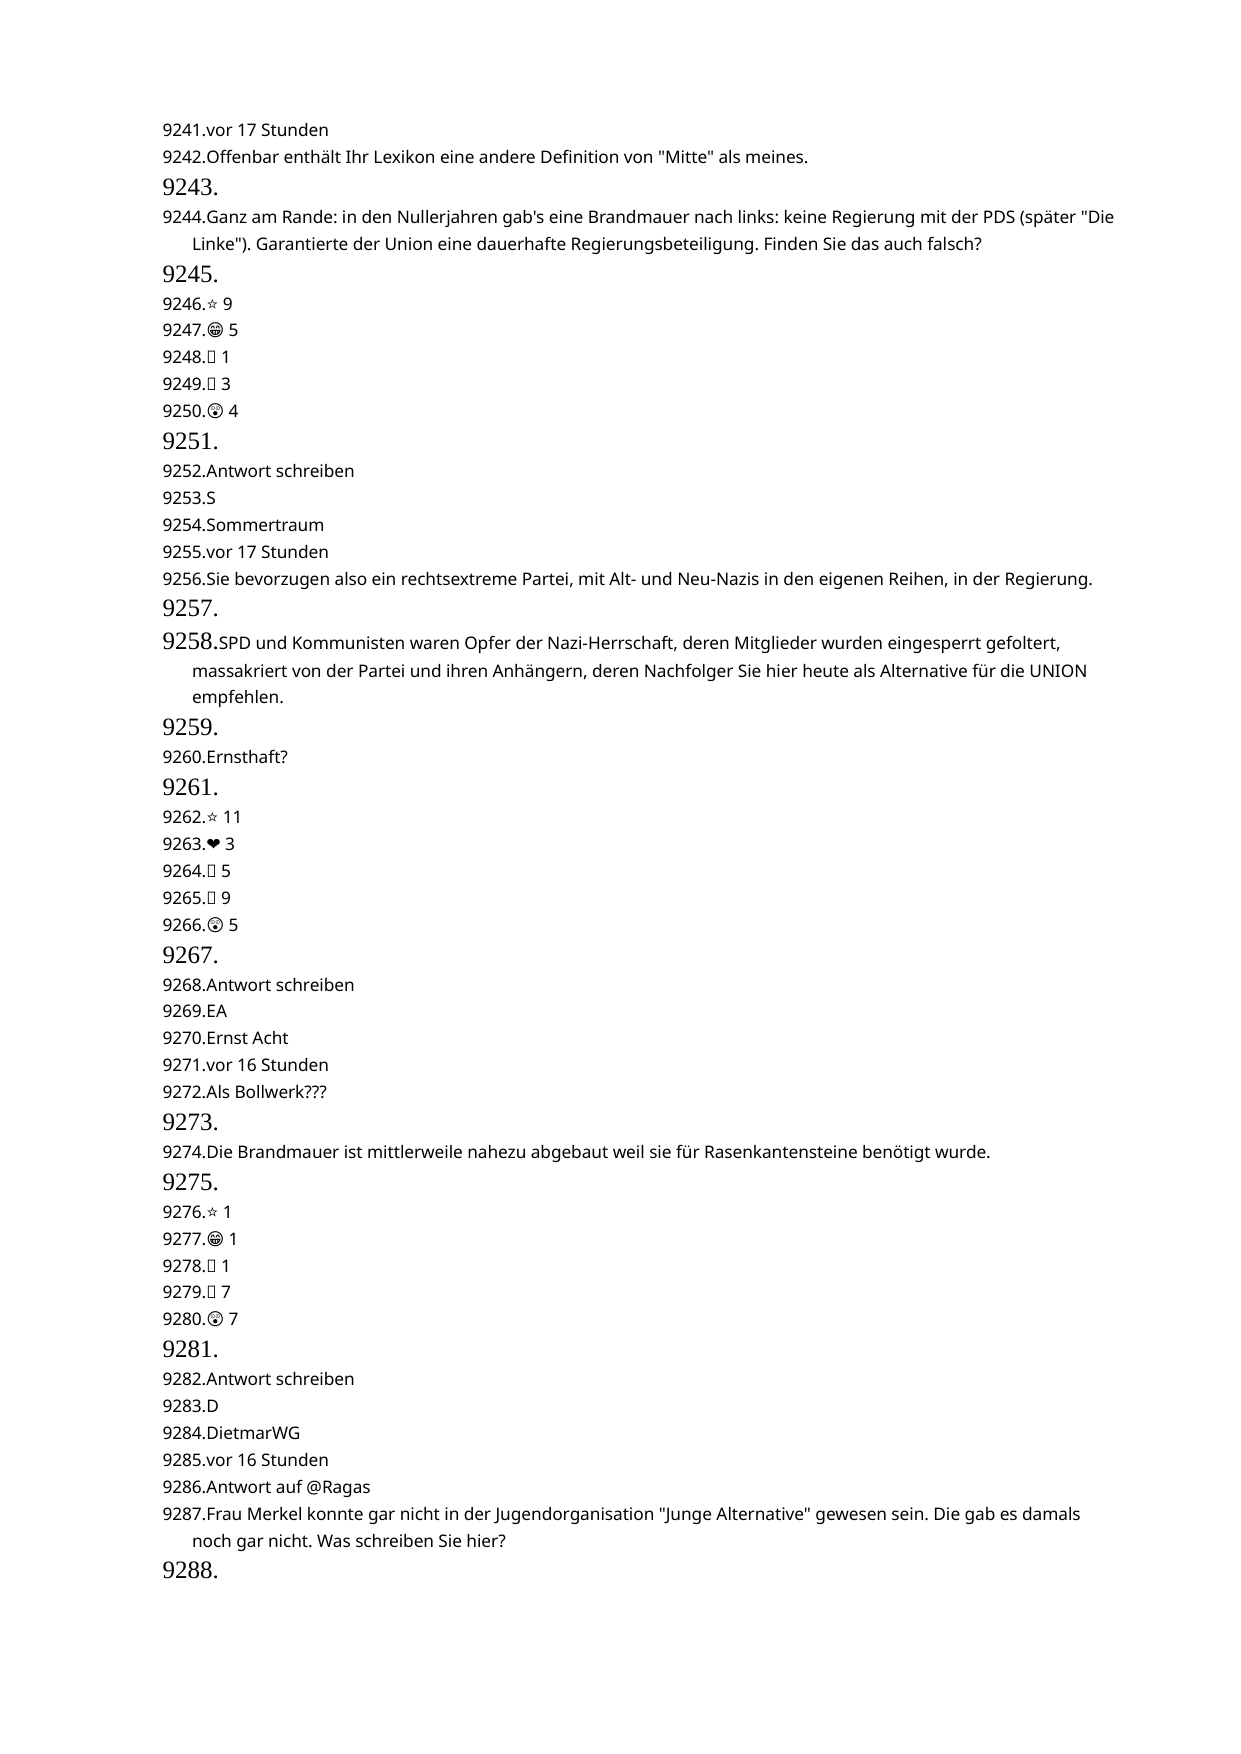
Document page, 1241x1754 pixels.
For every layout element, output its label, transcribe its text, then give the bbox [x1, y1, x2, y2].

list 🙁 1 [162, 345, 1122, 369]
list Ernst Acht [162, 1026, 1122, 1050]
list 🤨 3 [162, 372, 1122, 396]
list Die Brandmauer ist mittlerweile nahezu abgebaut weil sie für Rasenkantensteine benötigt wurde. [162, 1140, 1122, 1163]
list ⭐️ 1 [162, 1200, 1122, 1223]
list Antwort schreiben [162, 973, 1122, 996]
list 😁 5 [162, 318, 1122, 342]
list ⭐️ 11 [162, 805, 1122, 829]
list 🤨 9 [162, 886, 1122, 909]
list 😲 4 [162, 399, 1122, 423]
list vor 17 Stunden [162, 540, 1122, 563]
list Antwort schreiben [162, 1367, 1122, 1391]
list 😲 7 [162, 1307, 1122, 1331]
list Als Bollwerk??? [162, 1080, 1122, 1104]
list DietmarWG [162, 1421, 1122, 1444]
list Ganz am Rande: in den Nullerjahren gab's eine Brandmauer nach links: keine Regierung mit der PDS (später "Die Linke"). Garantierte der Union eine dauerhafte Regierungsbeteiligung. Finden Sie das auch falsch? [162, 205, 1122, 255]
list vor 17 Stunden [162, 118, 1122, 142]
list ⭐️ 9 [162, 292, 1122, 315]
list Sommertraum [162, 513, 1122, 536]
list D [162, 1394, 1122, 1418]
list 🤨 7 [162, 1281, 1122, 1304]
list 🙁 1 [162, 1254, 1122, 1277]
list Antwort schreiben [162, 459, 1122, 482]
list Offenbar enthält Ihr Lexikon eine andere Definition von "Mitte" als meines. [162, 145, 1122, 168]
list S [162, 486, 1122, 509]
list 😲 5 [162, 913, 1122, 936]
list EA [162, 999, 1122, 1023]
list SPD und Kommunisten waren Opfer der Nazi-Herrschaft, deren Mitglieder wurden eingesperrt gefoltert, massakriert von der Partei und ihren Anhängern, deren Nachfolger Sie hier heute als Alternative für die UNION empfehlen. [162, 626, 1122, 709]
list ❤️ 3 [162, 832, 1122, 856]
list Sie bevorzugen also ein rechtsextreme Partei, mit Alt- und Neu-Nazis in den eigenen Reihen, in der Regierung. [162, 567, 1122, 590]
list vor 16 Stunden [162, 1448, 1122, 1471]
list vor 16 Stunden [162, 1053, 1122, 1077]
list Antwort auf @Ragas [162, 1475, 1122, 1498]
list Ernsthaft? [162, 745, 1122, 769]
list 😁 1 [162, 1227, 1122, 1250]
list 🙁 5 [162, 859, 1122, 882]
list Frau Merkel konnte gar nicht in der Jugendorganisation "Junge Alternative" gewesen sein. Die gab es damals noch gar nicht. Was schreiben Sie hier? [162, 1502, 1122, 1552]
